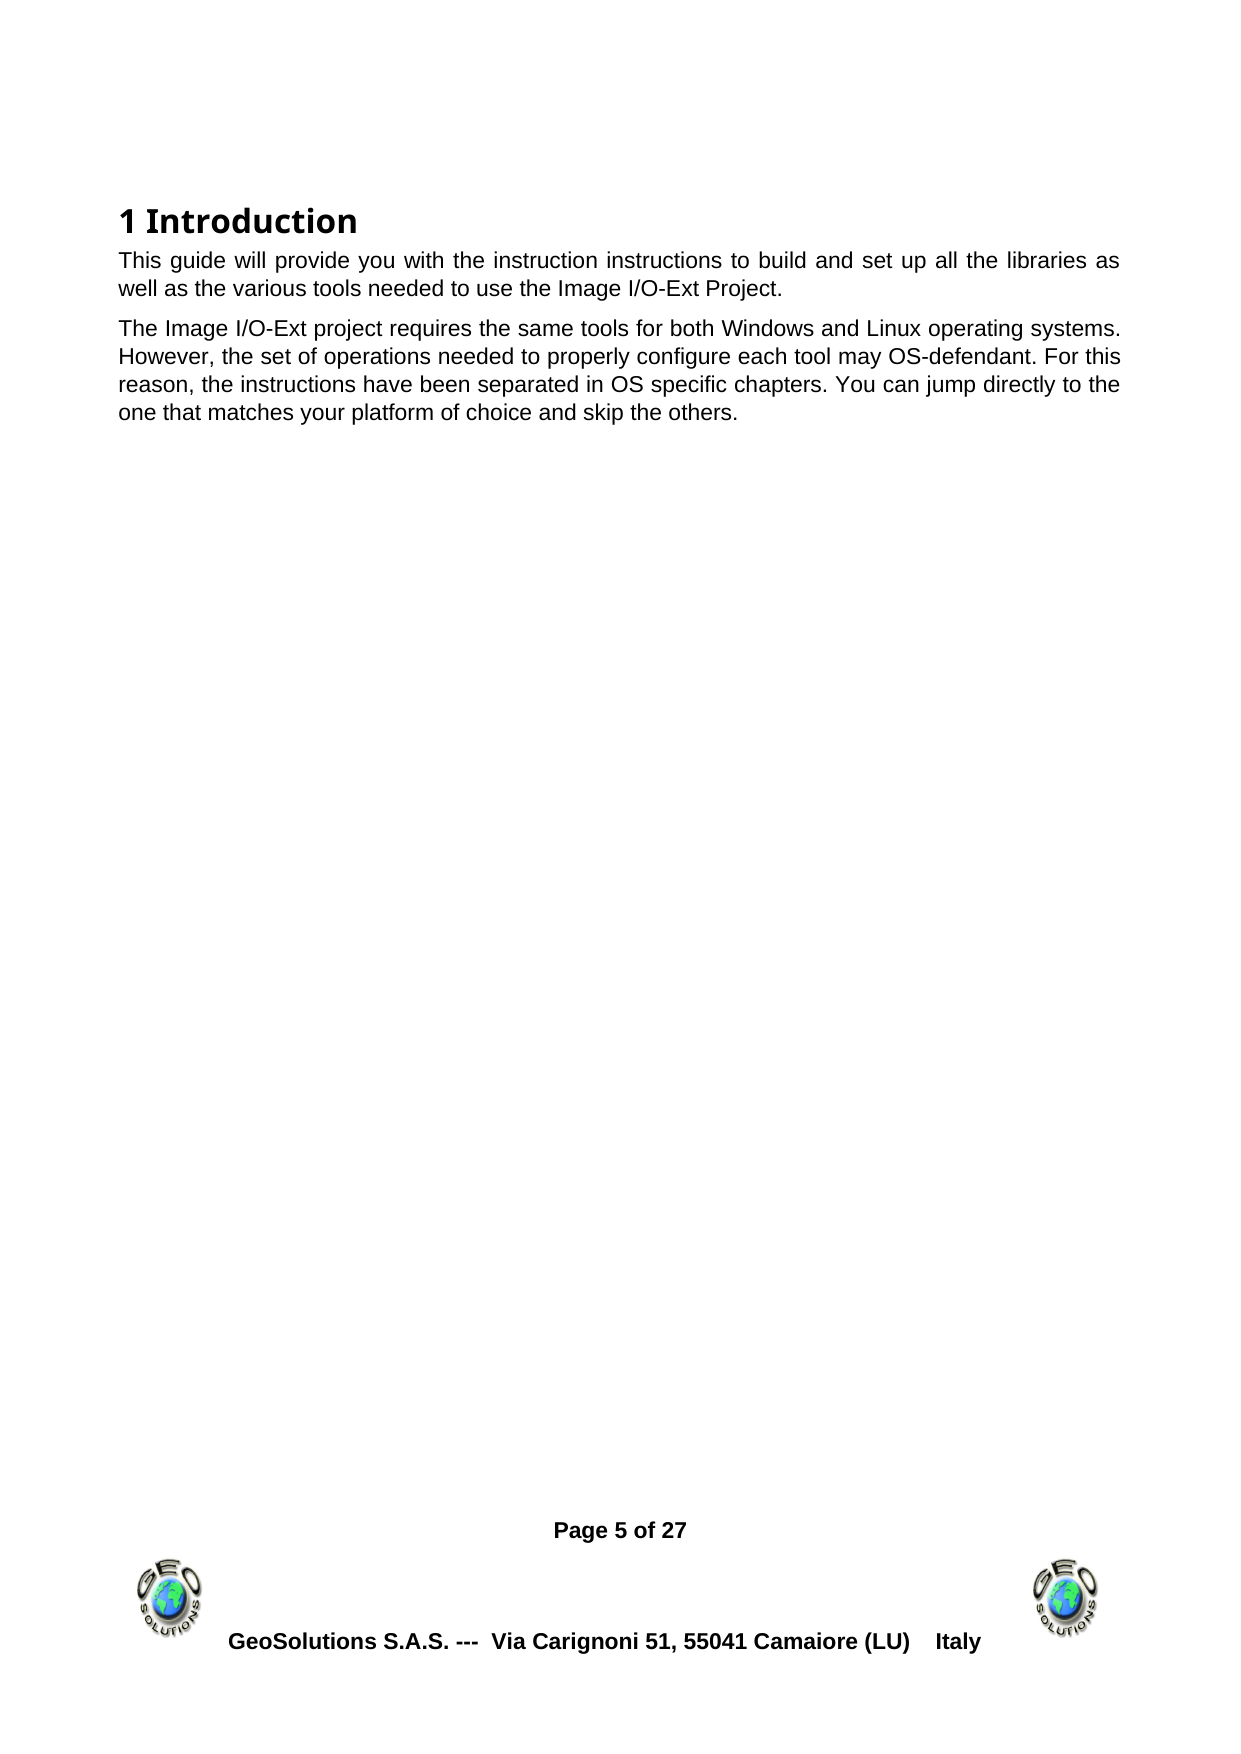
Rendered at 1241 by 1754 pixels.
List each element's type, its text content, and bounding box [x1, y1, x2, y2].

text The Image I/O-Ext project requires the same tools for both Windows and Linux operating systems. However, the set of operations needed to properly configure each tool may OS-defendant. For this reason, the instructions have been separated in OS specific chapters. You can jump directly to the one that matches your platform of choice and skip the others. [118, 316, 1122, 426]
subtitle Introduction [118, 198, 1122, 243]
picture [134, 1552, 205, 1641]
text This guide will provide you with the instruction instructions to build and set up all the libraries as well as the various tools needed to use the Image I/O-Ext Project. [118, 247, 1122, 301]
picture [1030, 1552, 1101, 1641]
